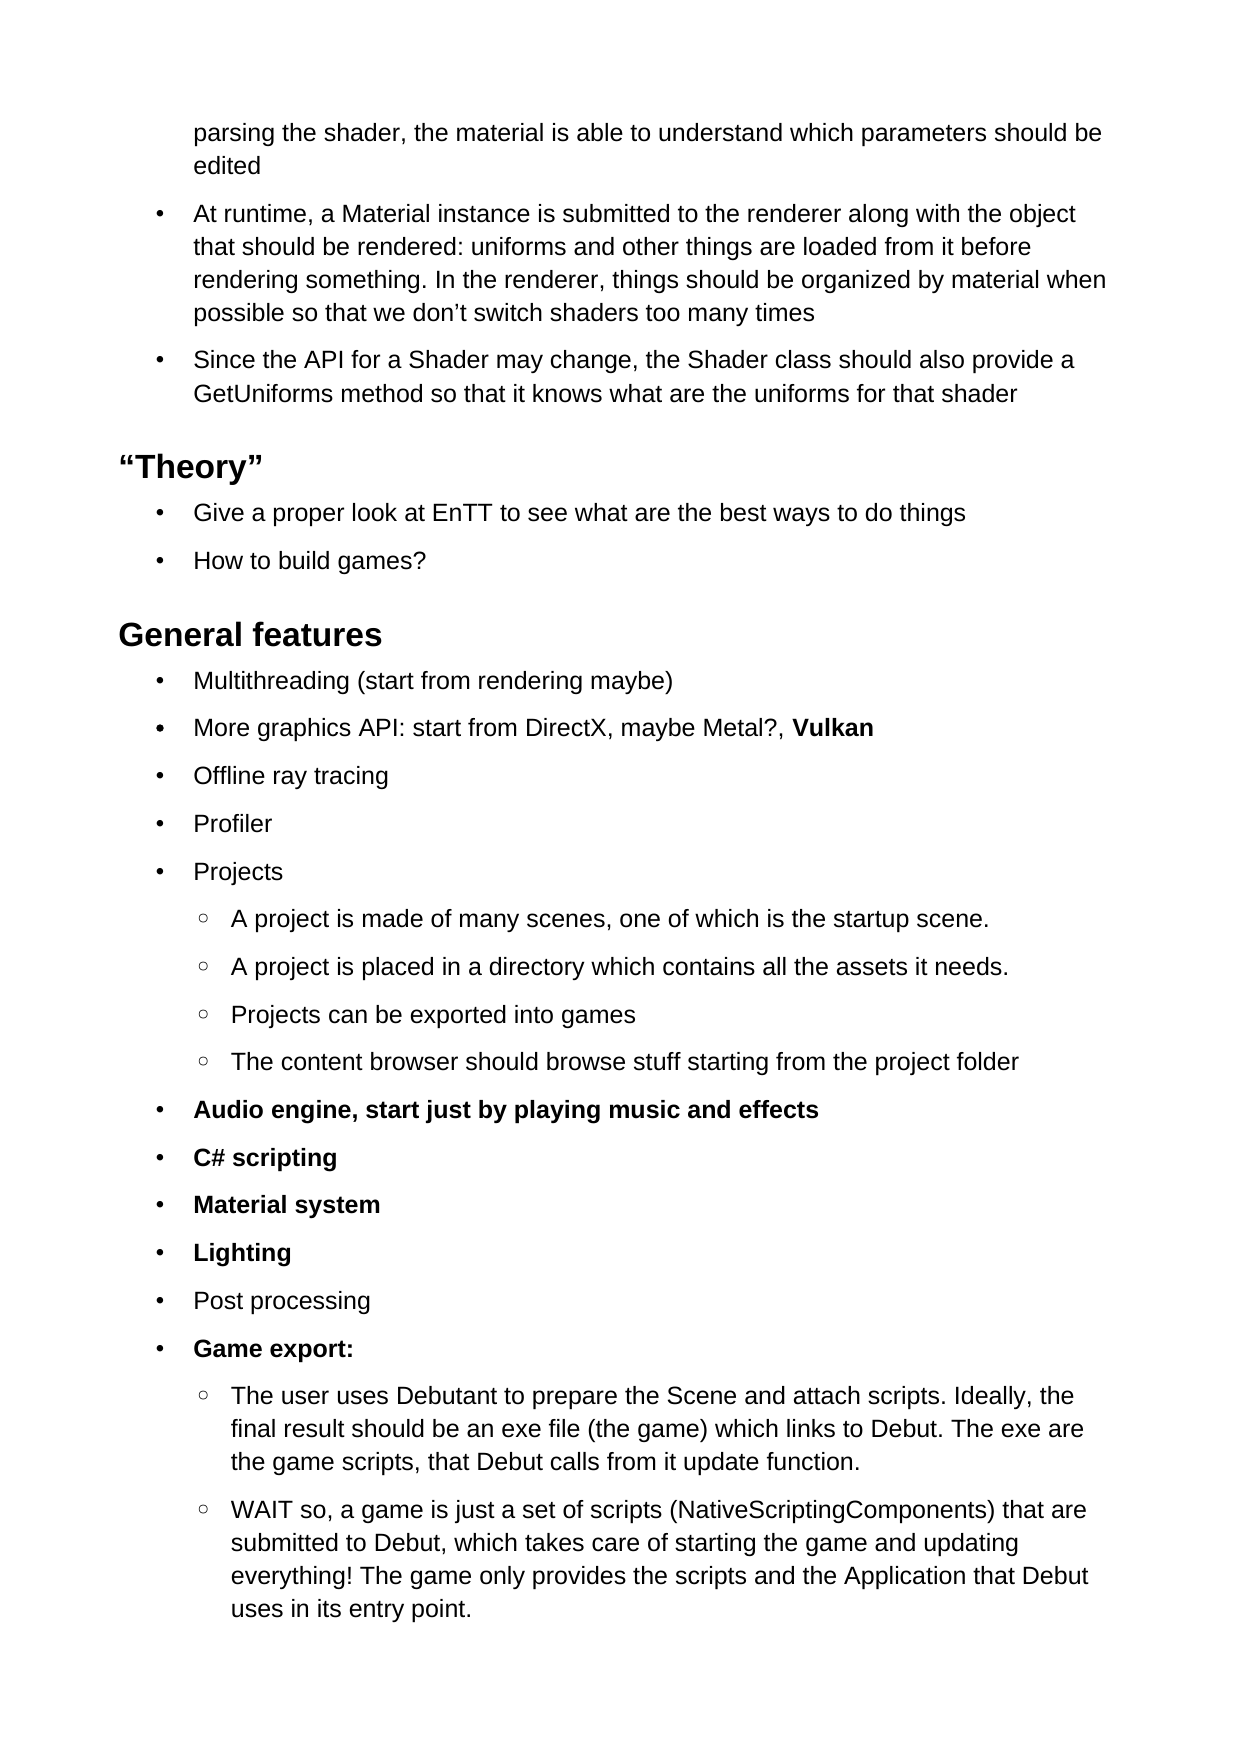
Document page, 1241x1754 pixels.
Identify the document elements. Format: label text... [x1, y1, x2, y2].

list Projects can be exported into games [193, 999, 1122, 1028]
list More graphics API: start from DirectX, maybe Metal?, Vulkan [156, 713, 1122, 742]
list Projects [156, 856, 1122, 885]
list How to build games? [156, 546, 1122, 575]
list At runtime, a Material instance is submitted to the renderer along with the object that should be rendered: uniforms and other things are loaded from it before rendering something. In the renderer, things should be organized by material when possible so that we don’t switch shaders too many times [156, 199, 1122, 327]
list Post processing [156, 1286, 1122, 1315]
list Since the API for a Shader may change, the Shader class should also provide a GetUniforms method so that it knows what are the uniforms for that shader [156, 346, 1122, 407]
list Game export: [156, 1333, 1122, 1362]
list A project is made of many scenes, one of which is the startup scene. [193, 904, 1122, 933]
list WAIT so, a game is just a set of scripts (NativeScriptingComponents) that are submitted to Debut, which takes care of starting the game and updating everything! The game only provides the scripts and the Application that Debut uses in its entry point. [193, 1495, 1122, 1623]
list parsing the shader, the material is able to understand which parameters should be edited [156, 118, 1122, 180]
list Give a proper look at EnTT to see what are the best ways to do things [156, 498, 1122, 527]
list Audio engine, start just by playing music and effects [156, 1095, 1122, 1124]
list A project is placed in a directory which contains all the assets it needs. [193, 952, 1122, 981]
list The user uses Debutant to prepare the Scene and attach scripts. Ideally, the final result should be an exe file (the game) which links to Debut. The exe are the game scripts, that Debut calls from it update function. [193, 1381, 1122, 1476]
list Offline ray tracing [156, 761, 1122, 790]
subtitle General features [118, 614, 1122, 653]
list Lighting [156, 1238, 1122, 1267]
list Material system [156, 1190, 1122, 1219]
subtitle “Theory” [118, 447, 1122, 486]
list The content browser should browse stuff starting from the project folder [193, 1047, 1122, 1076]
list Multithreading (start from rendering maybe) [156, 666, 1122, 694]
list C# scripting [156, 1143, 1122, 1172]
list Profiler [156, 809, 1122, 838]
